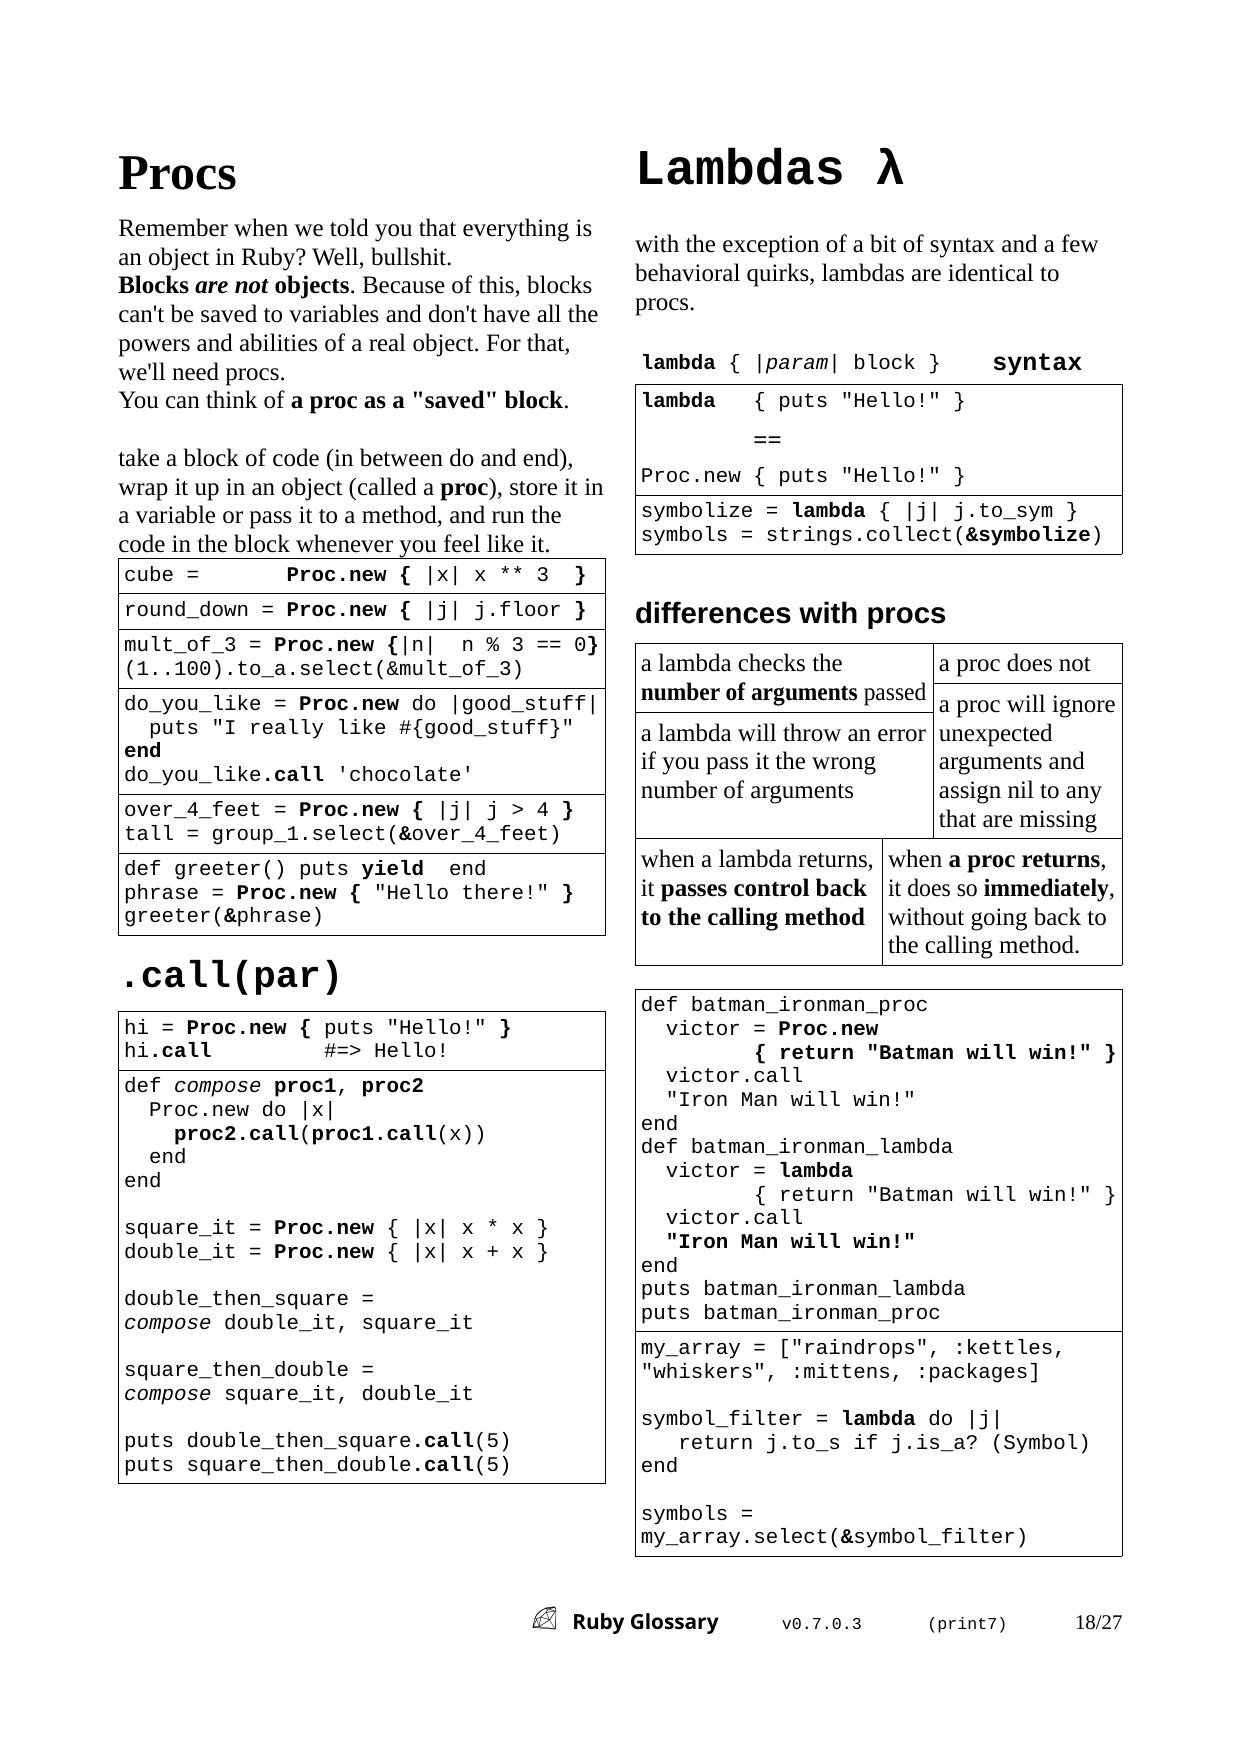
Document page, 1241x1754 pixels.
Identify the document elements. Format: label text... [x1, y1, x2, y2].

picture [530, 1605, 557, 1630]
table_cell symbolize = lambda { |j| j.to_sym } symbols = strings.collect(&symbolize) [636, 496, 1122, 553]
table_cell when a lambda returns, it passes control back to the calling method [636, 839, 882, 965]
table_cell lambda { puts "Hello!" } [636, 385, 1122, 419]
text You can think of a proc as a "saved" block. [118, 386, 605, 414]
table_header syntax [986, 344, 1122, 384]
table_cell def greeter() puts yield end phrase = Proc.new { "Hello there!" } greeter(&phrase) [119, 854, 605, 935]
table_header cube = Proc.new { |x| x ** 3 } [119, 559, 605, 593]
table_header hi = Proc.new { puts "Hello!" } hi.call #=> Hello! [119, 1012, 605, 1070]
table_cell when a proc returns, it does so immediately, without going back to the calling method. [883, 839, 1122, 965]
table_cell round_down = Proc.new { |j| j.floor } [119, 594, 605, 628]
table_header a lambda checks the number of arguments passed [636, 644, 933, 712]
table_header lambda { |param| block } [635, 344, 986, 384]
table_cell Proc.new { puts "Hello!" } [636, 460, 1122, 494]
table_header def batman_ironman_proc victor = Proc.new { return "Batman will win!" } victor.call "Iron Man will win!" end def batman_ironman_lambda victor = lambda { return "Batman will win!" } victor.call "Iron Man will win!" end puts batman_ironman_lambda puts batman_ironman_proc [636, 990, 1122, 1331]
table_cell over_4_feet = Proc.new { |j| j > 4 } tall = group_1.select(&over_4_feet) [119, 795, 605, 852]
text take a block of code (in between do and end), wrap it up in an object (called a proc), store it in a variable or pass it to a method, and run the code in the block whenever you feel like it. [118, 443, 605, 558]
table_cell def compose proc1, proc2 Proc.new do |x| proc2.call(proc1.call(x)) end end square_it = Proc.new { |x| x * x } double_it = Proc.new { |x| x + x } double_then_square = compose double_it, square_it square_then_double = compose square_it, double_it puts double_then_square.call(5) puts square_then_double.call(5) [119, 1071, 605, 1483]
subtitle Lambdas λ [635, 143, 1122, 200]
table_cell a lambda will throw an error if you pass it the wrong number of arguments [636, 713, 933, 838]
table_header a proc does not [934, 644, 1122, 683]
subtitle Procs [118, 143, 605, 201]
table_cell do_you_like = Proc.new do |good_stuff| puts "I really like #{good_stuff}" end do_you_like.call 'chocolate' [119, 689, 605, 793]
text Remember when we told you that everything is an object in Ruby? Well, bullshit. [118, 213, 605, 271]
text Blocks are not objects. Because of this, blocks can't be saved to variables and don't have all the powers and abilities of a real object. For that, we'll need procs. [118, 271, 605, 386]
table_cell a proc will ignore unexpected arguments and assign nil to any that are missing [934, 684, 1122, 838]
subtitle differences with procs [635, 596, 1122, 630]
subtitle .call(par) [118, 956, 605, 998]
table_cell mult_of_3 = Proc.new {|n| n % 3 == 0} (1..100).to_a.select(&mult_of_3) [119, 630, 605, 687]
text with the exception of a bit of syntax and a few behavioral quirks, lambdas are identical to procs. [635, 229, 1122, 316]
table_cell my_array = ["raindrops", :kettles, "whiskers", :mittens, :packages] symbol_filter = lambda do |j| return j.to_s if j.is_a? (Symbol) end symbols = my_array.select(&symbol_filter) [636, 1332, 1122, 1556]
table_cell == [636, 419, 1122, 459]
